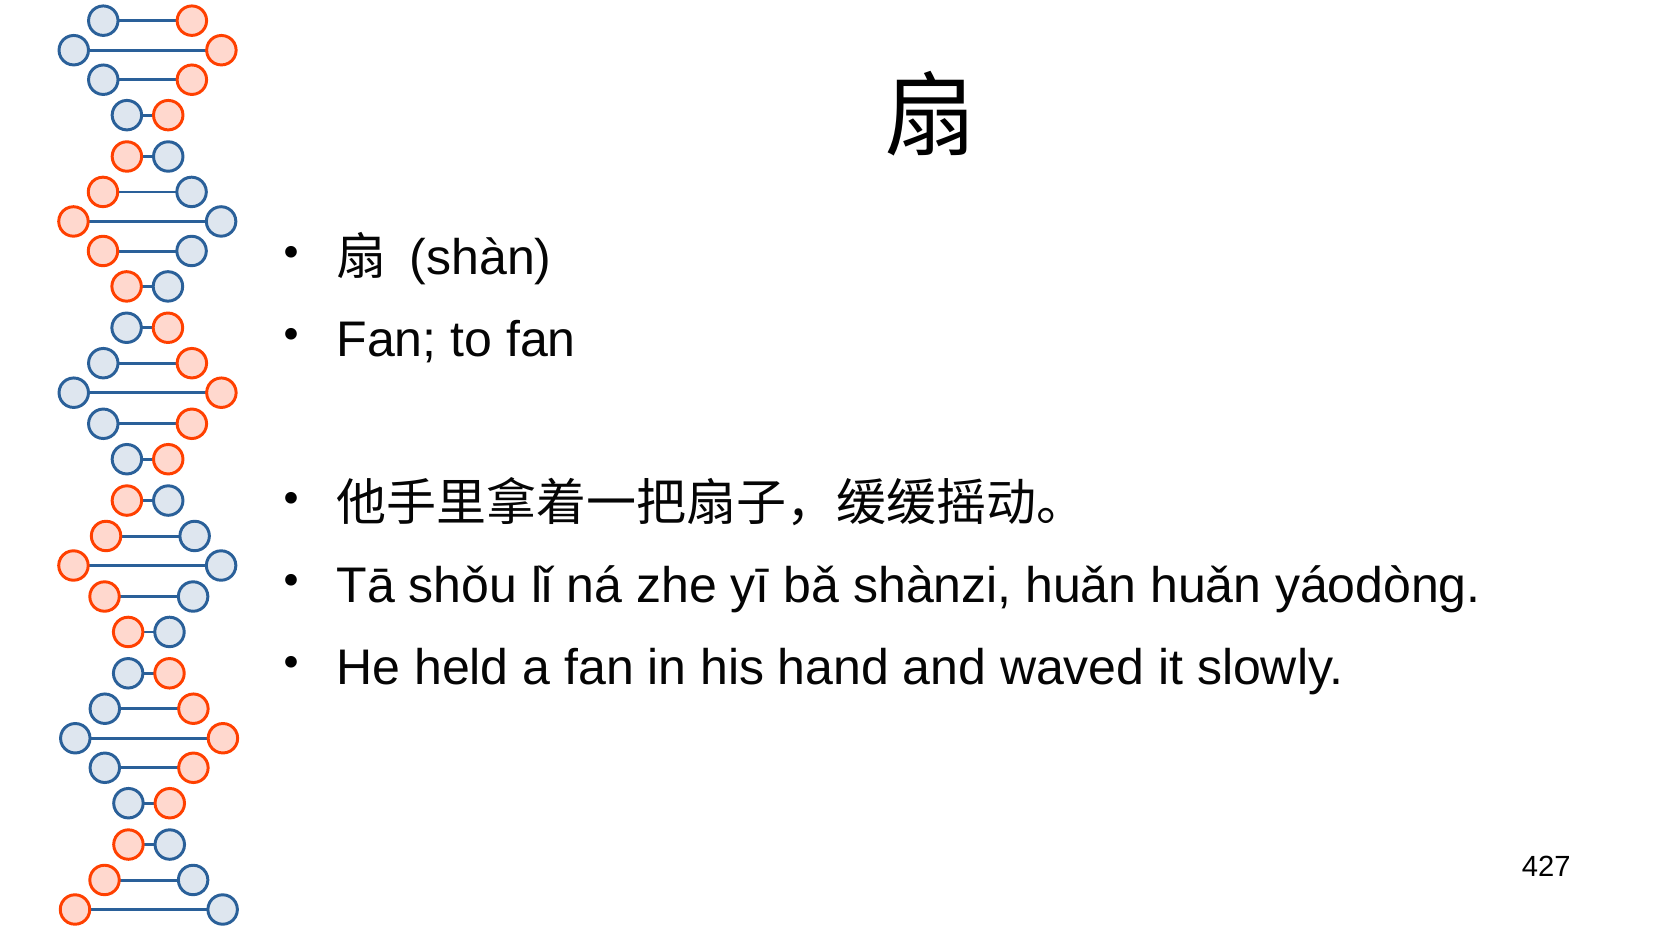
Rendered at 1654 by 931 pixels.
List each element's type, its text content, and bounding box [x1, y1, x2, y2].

title 扇 [265, 35, 1595, 189]
list 扇 (shàn) Fan; to fan 他手里拿着一把扇子，缓缓摇动。 Tā shǒu lǐ ná zhe yī bǎ shànzi, huǎn huǎn yáodòng. He held a fan in his hand and waved it slowly. [265, 224, 1595, 764]
